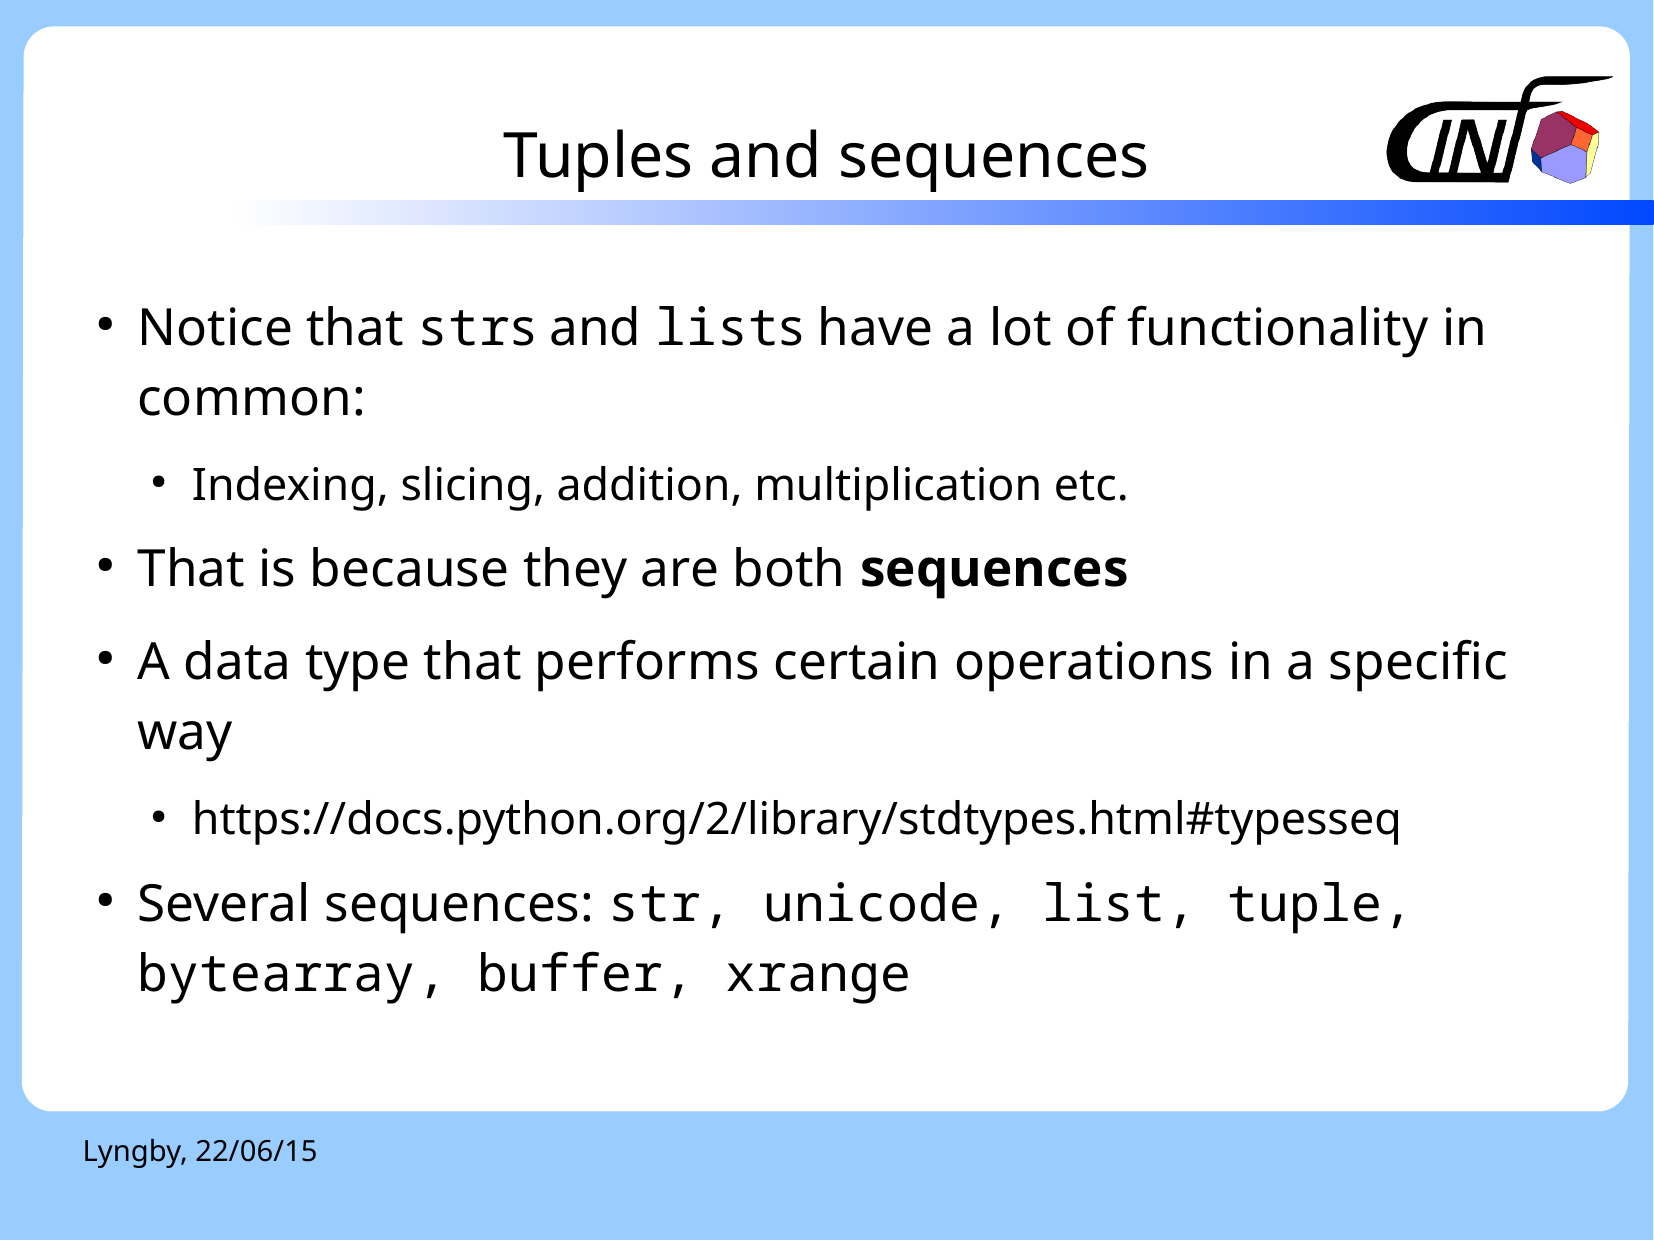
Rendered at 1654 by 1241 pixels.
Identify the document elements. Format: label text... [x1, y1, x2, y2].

title Tuples and sequences [82, 49, 1571, 257]
list Notice that strs and lists have a lot of functionality in common: Indexing, slicing, addition, multiplication etc. That is because they are both sequences A data type that performs certain operations in a specific way https://docs.python.org/2/library/stdtypes.html#typesseq Several sequences: str, unicode, list, tuple, bytearray, buffer, xrange [82, 290, 1571, 1010]
picture [1571, 76, 1613, 184]
